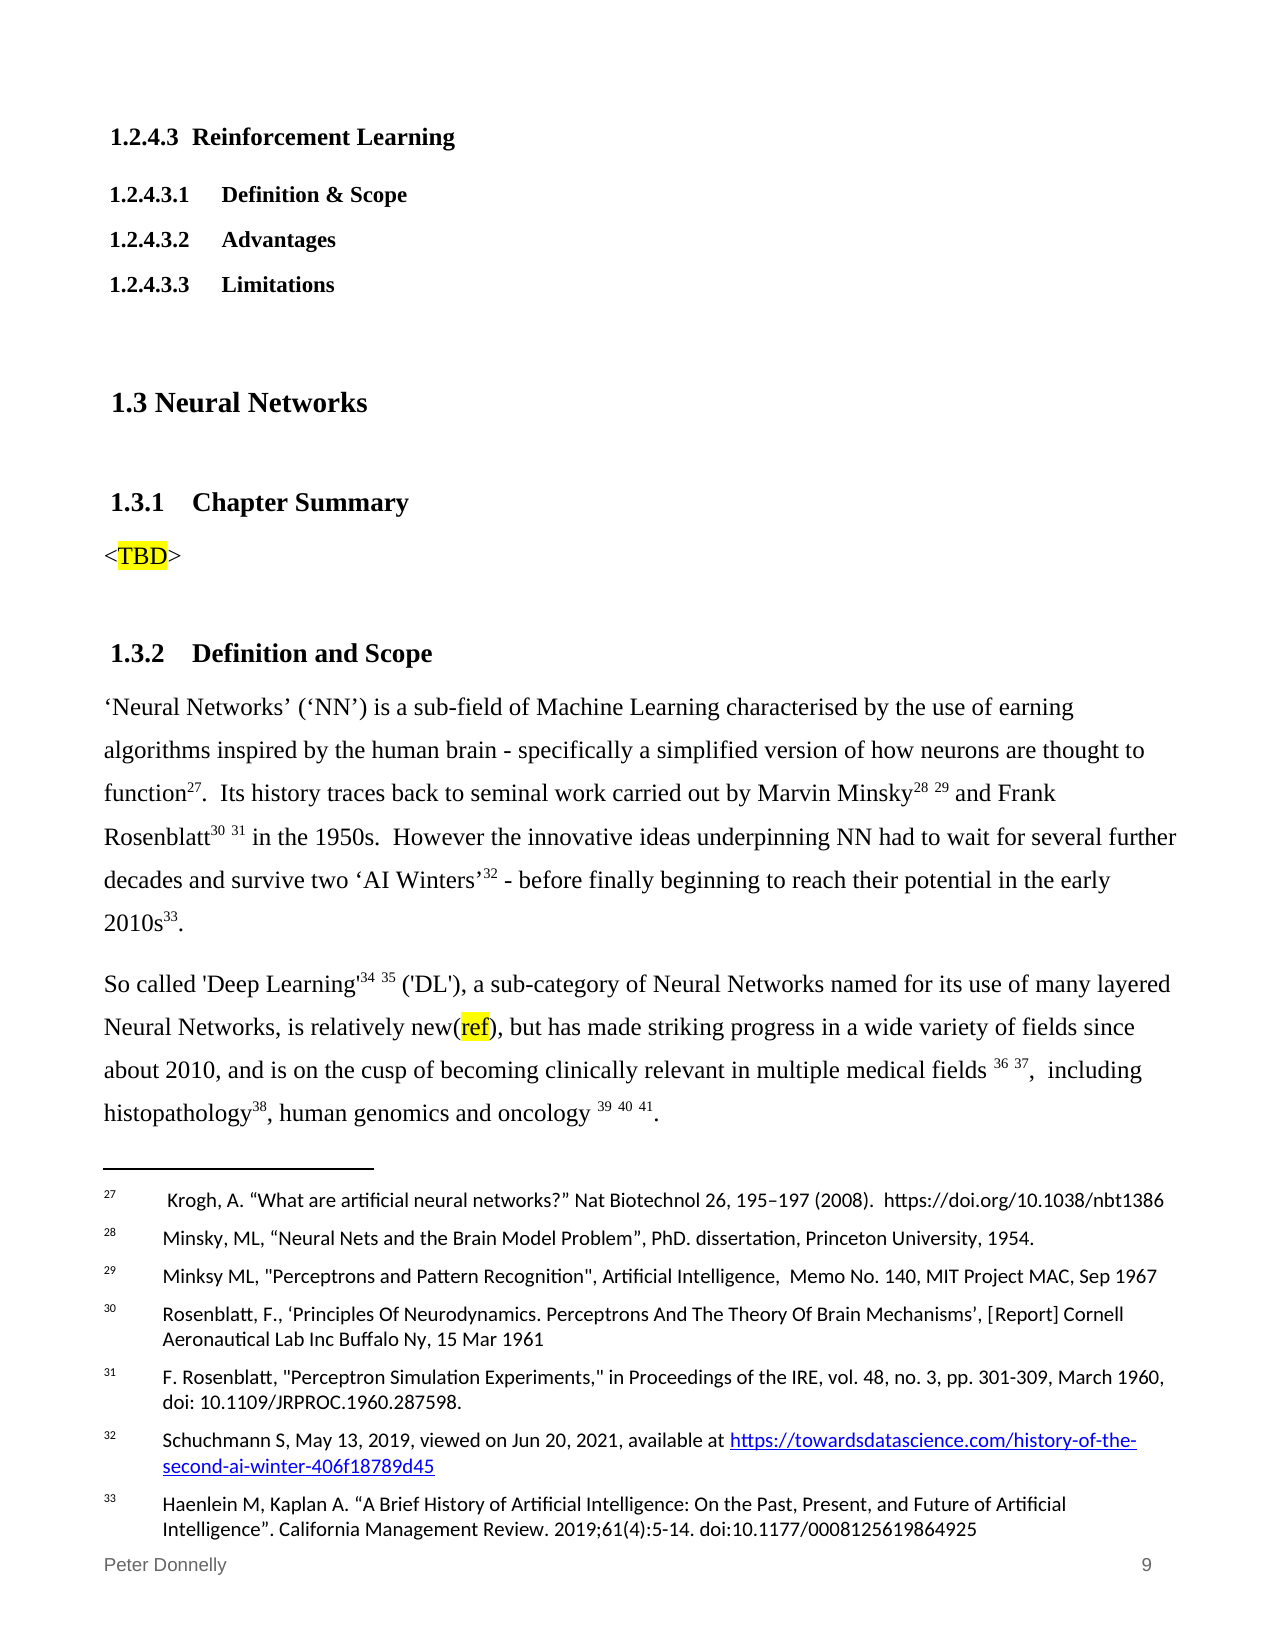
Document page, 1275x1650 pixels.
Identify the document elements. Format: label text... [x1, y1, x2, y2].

text Schuchmann S, May 13, 2019, viewed on Jun 20, 2021, available at https://towardsdatascience.com/history-of-the-second-ai-winter-406f18789d45 [103, 1427, 1181, 1478]
text F. Rosenblatt, "Perceptron Simulation Experiments," in Proceedings of the IRE, vol. 48, no. 3, pp. 301-309, March 1960, doi: 10.1109/JRPROC.1960.287598. [103, 1364, 1181, 1415]
text Minsky, ML, “Neural Nets and the Brain Model Problem”, PhD. dissertation, Princeton University, 1954. [103, 1225, 1181, 1250]
subtitle Advantages [103, 226, 1181, 252]
subtitle Definition & Scope [103, 181, 1181, 207]
text Rosenblatt, F., ‘Principles Of Neurodynamics. Perceptrons And The Theory Of Brain Mechanisms’, [Report] Cornell Aeronautical Lab Inc Buffalo Ny, 15 Mar 1961 [103, 1301, 1181, 1352]
subtitle Chapter Summary [103, 486, 1181, 518]
text Krogh, A. “What are artificial neural networks?” Nat Biotechnol 26, 195–197 (2008). https://doi.org/10.1038/nbt1386 [103, 1187, 1181, 1212]
text ‘Neural Networks’ (‘NN’) is a sub-field of Machine Learning characterised by the use of earning algorithms inspired by the human brain - specifically a simplified version of how neurons are thought to function. Its history traces back to seminal work carried out by Marvin Minsky and Frank Rosenblatt in the 1950s. However the innovative ideas underpinning NN had to wait for several further decades and survive two ‘AI Winters’ - before finally beginning to reach their potential in the early 2010s. [103, 692, 1181, 937]
text Minksy ML, "Perceptrons and Pattern Recognition", Artificial Intelligence, Memo No. 140, MIT Project MAC, Sep 1967 [103, 1263, 1181, 1288]
subtitle Neural Networks [103, 385, 1181, 418]
subtitle Definition and Scope [103, 637, 1181, 669]
subtitle Limitations [103, 271, 1181, 297]
subtitle Reinforcement Learning [103, 122, 1181, 151]
text So called 'Deep Learning' ('DL'), a sub-category of Neural Networks named for its use of many layered Neural Networks, is relatively new(ref), but has made striking progress in a wide variety of fields since about 2010, and is on the cusp of becoming clinically relevant in multiple medical fields , including histopathology, human genomics and oncology . [103, 969, 1181, 1127]
text Haenlein M, Kaplan A. “A Brief History of Artificial Intelligence: On the Past, Present, and Future of Artificial Intelligence”. California Management Review. 2019;61(4):5-14. doi:10.1177/0008125619864925 [103, 1491, 1181, 1542]
text <TBD> [103, 541, 1181, 570]
